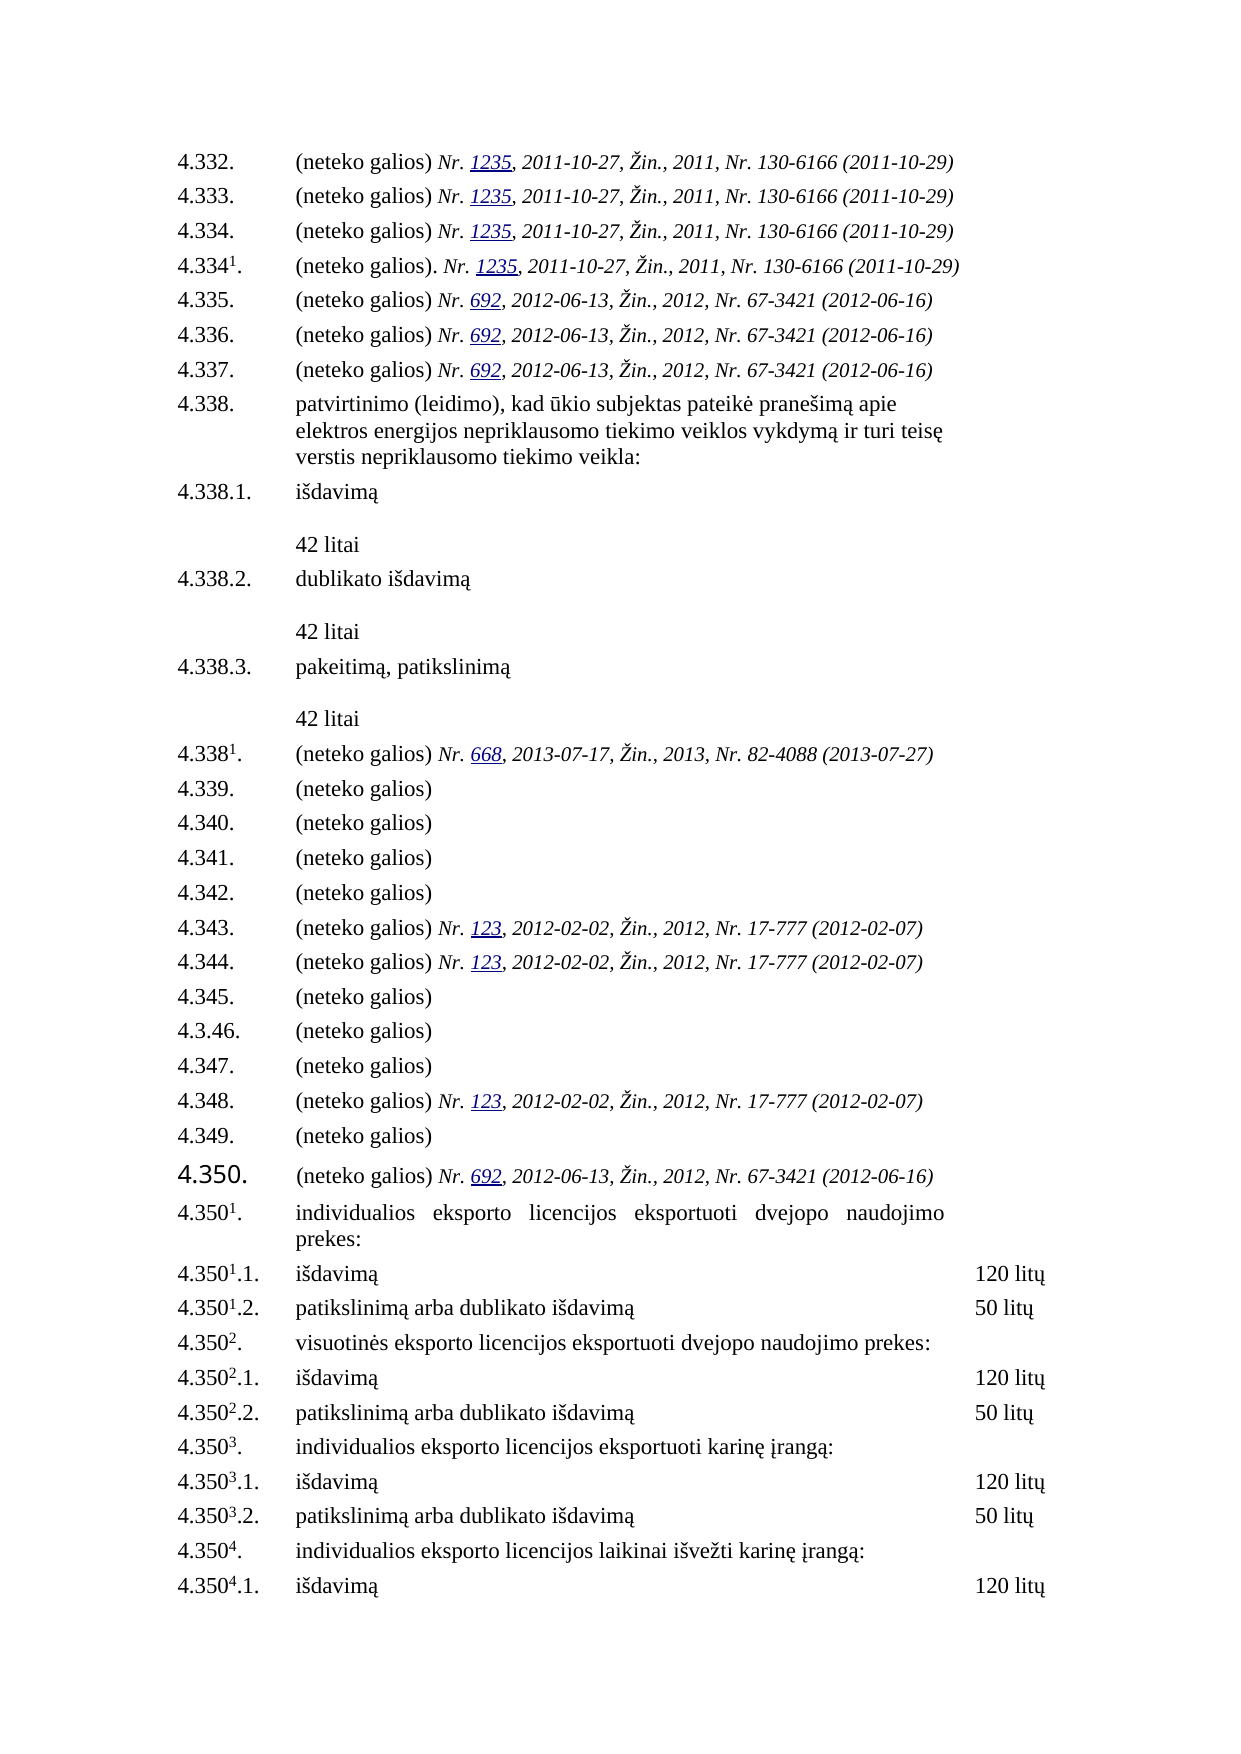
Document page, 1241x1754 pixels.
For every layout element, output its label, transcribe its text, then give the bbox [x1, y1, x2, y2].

text 4.332. (neteko galios) Nr. 1235, 2011-10-27, Žin., 2011, Nr. 130-6166 (2011-10-29) [177, 148, 1122, 174]
text 4.338.2. dublikato išdavimą 42 litai [177, 565, 945, 644]
text 4.3503.1. išdavimą 120 litų [177, 1468, 1122, 1494]
text 4.333. (neteko galios) Nr. 1235, 2011-10-27, Žin., 2011, Nr. 130-6166 (2011-10-29) [177, 182, 1122, 209]
text 4.3501.1. išdavimą 120 litų [177, 1260, 1122, 1286]
text 4.345. (neteko galios) [177, 983, 945, 1009]
text 4.3381. (neteko galios) Nr. 668, 2013-07-17, Žin., 2013, Nr. 82-4088 (2013-07-27) [177, 740, 945, 766]
text 4.339. (neteko galios) [177, 775, 945, 801]
text 4.3501. individualios eksporto licencijos eksportuoti dvejopo naudojimo prekes: [177, 1199, 945, 1251]
text 4.338.1. išdavimą 42 litai [177, 478, 945, 557]
text 4.337. (neteko galios) Nr. 692, 2012-06-13, Žin., 2012, Nr. 67-3421 (2012-06-16) [177, 356, 1122, 382]
text 4.340. (neteko galios) [177, 809, 945, 836]
text 4.344. (neteko galios) Nr. 123, 2012-02-02, Žin., 2012, Nr. 17-777 (2012-02-07) [177, 948, 930, 974]
text 4.338. patvirtinimo (leidimo), kad ūkio subjektas pateikė pranešimą apie elektros energijos nepriklausomo tiekimo veiklos vykdymą ir turi teisę verstis nepriklausomo tiekimo veikla: [177, 391, 945, 469]
text 4.343. (neteko galios) Nr. 123, 2012-02-02, Žin., 2012, Nr. 17-777 (2012-02-07) [177, 913, 930, 940]
text 4.3502.1. išdavimą 120 litų [177, 1364, 1122, 1390]
text 4.3501.2. patikslinimą arba dublikato išdavimą 50 litų [177, 1294, 1122, 1321]
text 4.349. (neteko galios) [177, 1122, 945, 1148]
text 4.3504. individualios eksporto licencijos laikinai išvežti karinę įrangą: [177, 1537, 1122, 1564]
text 4.336. (neteko galios) Nr. 692, 2012-06-13, Žin., 2012, Nr. 67-3421 (2012-06-16) [177, 321, 1122, 347]
text 4.3503. individualios eksporto licencijos eksportuoti karinę įrangą: [177, 1433, 1122, 1459]
text 4.338.3. pakeitimą, patikslinimą 42 litai [177, 653, 945, 732]
text 4.3341. (neteko galios). Nr. 1235, 2011-10-27, Žin., 2011, Nr. 130-6166 (2011-10-29) [177, 252, 1122, 278]
text 4.342. (neteko galios) [177, 879, 945, 905]
text 4.3502. visuotinės eksporto licencijos eksportuoti dvejopo naudojimo prekes: [177, 1329, 945, 1356]
text 4.3.46. (neteko galios) [177, 1018, 945, 1044]
list (neteko galios) Nr. 692, 2012-06-13, Žin., 2012, Nr. 67-3421 (2012-06-16) [177, 1156, 945, 1190]
text 4.334. (neteko galios) Nr. 1235, 2011-10-27, Žin., 2011, Nr. 130-6166 (2011-10-29) [177, 217, 1122, 243]
text 4.347. (neteko galios) [177, 1052, 945, 1079]
text 4.3504.1. išdavimą 120 litų [177, 1572, 1122, 1598]
text 4.3502.2. patikslinimą arba dublikato išdavimą 50 litų [177, 1398, 1122, 1425]
text 4.3503.2. patikslinimą arba dublikato išdavimą 50 litų [177, 1503, 1122, 1529]
text 4.335. (neteko galios) Nr. 692, 2012-06-13, Žin., 2012, Nr. 67-3421 (2012-06-16) [177, 286, 1122, 313]
text 4.341. (neteko galios) [177, 844, 945, 871]
text 4.348. (neteko galios) Nr. 123, 2012-02-02, Žin., 2012, Nr. 17-777 (2012-02-07) [177, 1087, 945, 1113]
